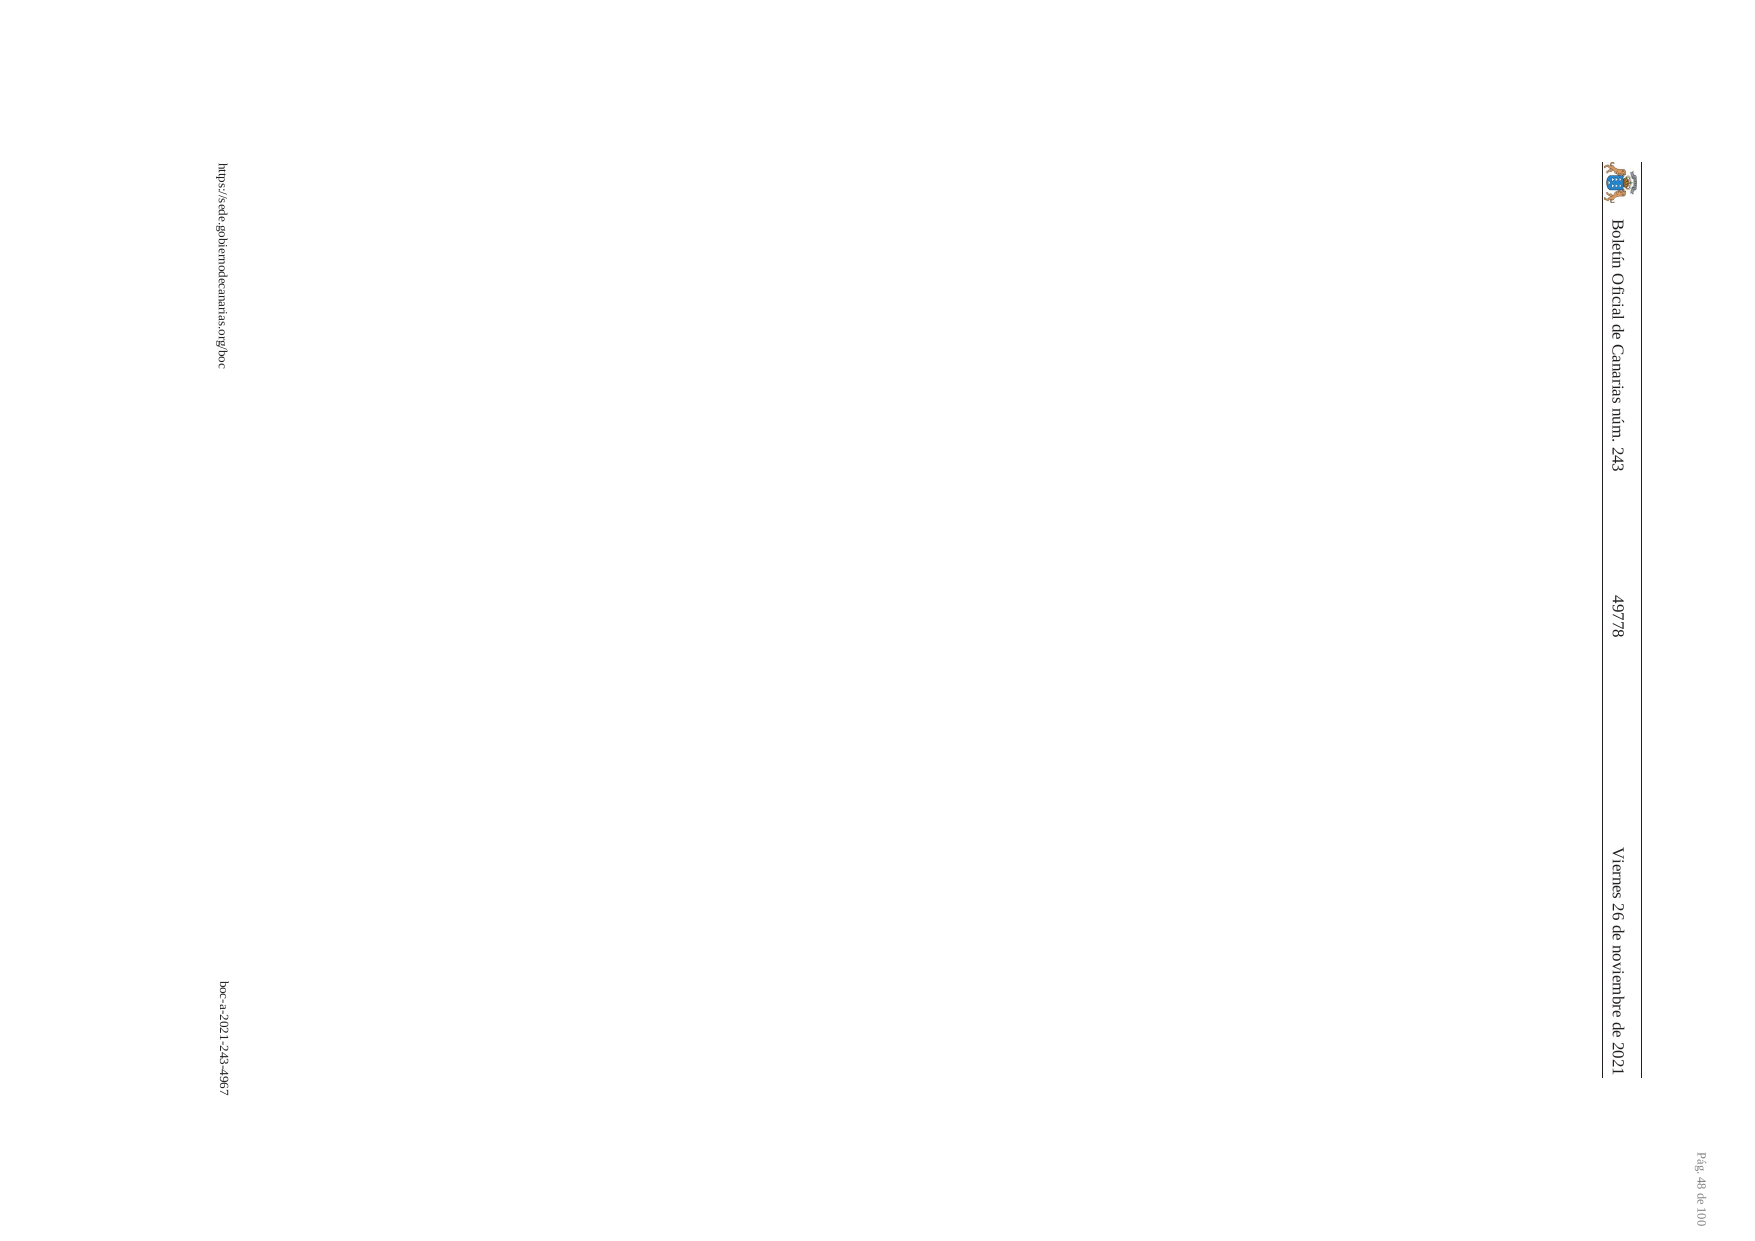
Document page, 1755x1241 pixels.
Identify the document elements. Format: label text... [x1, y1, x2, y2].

text Viernes 26 de noviembre de 2021 [1609, 848, 1628, 1080]
text https://sede.gobiernodecanarias.org/boc [216, 163, 231, 376]
text 49778 [1609, 596, 1628, 640]
text boc-a-2021-243-4967 [217, 981, 232, 1099]
text Boletín Oficial de Canarias núm. 243 [1609, 219, 1628, 476]
text Pág. 48 de 100 [1695, 1152, 1709, 1229]
picture [1604, 162, 1637, 203]
